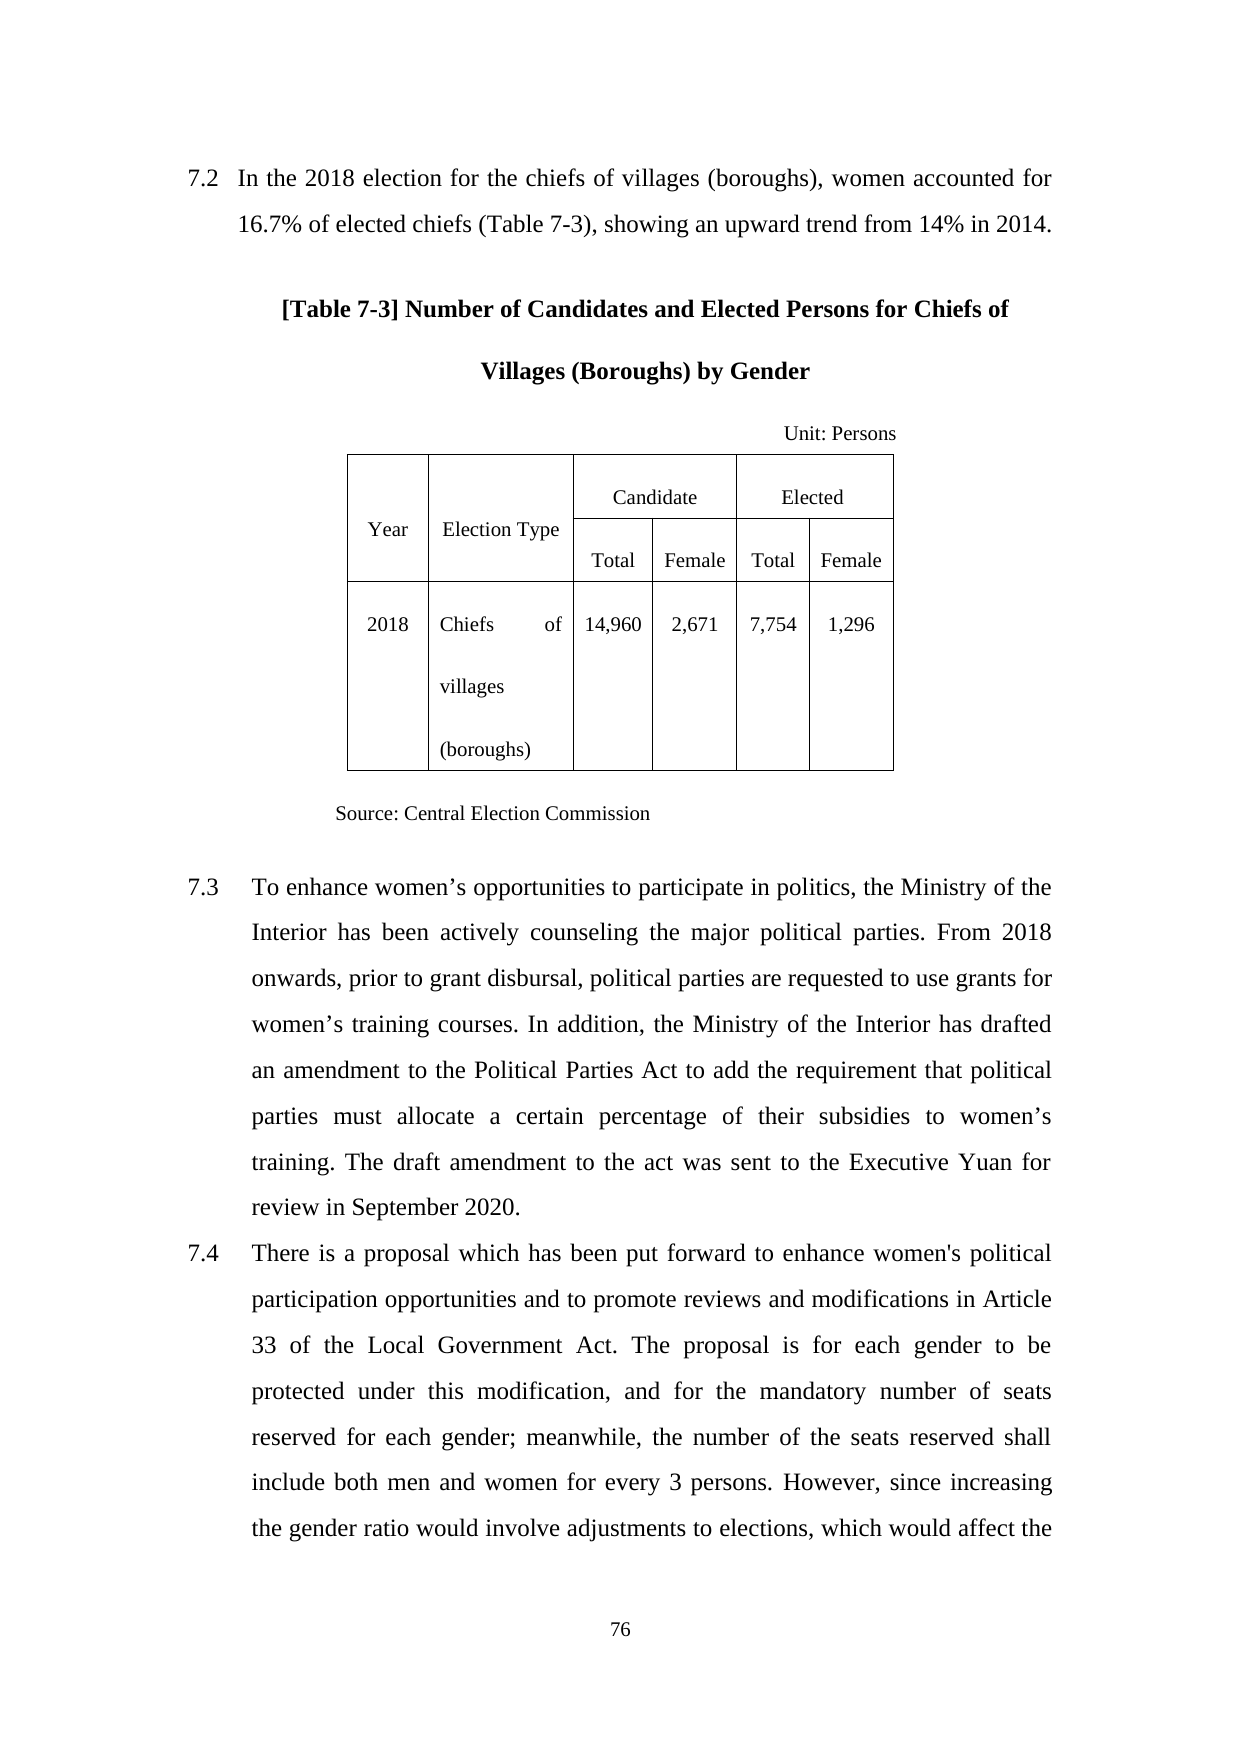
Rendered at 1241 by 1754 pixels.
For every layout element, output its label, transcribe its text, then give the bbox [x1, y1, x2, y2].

list There is a proposal which has been put forward to enhance women's political participation opportunities and to promote reviews and modifications in Article 33 of the Local Government Act. The proposal is for each gender to be protected under this modification, and for the mandatory number of seats reserved for each gender; meanwhile, the number of the seats reserved shall include both men and women for every 3 persons. However, since increasing the gender ratio would involve adjustments to elections, which would affect the [187, 1225, 1053, 1546]
table_cell Chiefs of villages (boroughs) [429, 582, 573, 770]
table_cell 14,960 [574, 582, 652, 770]
table_cell 2,671 [653, 582, 736, 770]
table_cell 2018 [348, 582, 428, 770]
table_cell Total [737, 519, 809, 581]
table_header Election Type [429, 455, 573, 581]
list In the 2018 election for the chiefs of villages (boroughs), women accounted for 16.7% of elected chiefs (Table 7-3), showing an upward trend from 14% in 2014. [187, 150, 1053, 242]
table_header Elected [737, 455, 893, 518]
table_cell Female [810, 519, 893, 581]
table_cell 7,754 [737, 582, 809, 770]
table_header Candidate [574, 455, 736, 518]
table_cell 1,296 [810, 582, 893, 770]
text Source: Central Election Commission [335, 771, 1053, 833]
list To enhance women’s opportunities to participate in politics, the Ministry of the Interior has been actively counseling the major political parties. From 2018 onwards, prior to grant disbursal, political parties are requested to use grants for women’s training courses. In addition, the Ministry of the Interior has drafted an amendment to the Political Parties Act to add the requirement that political parties must allocate a certain percentage of their subsidies to women’s training. The draft amendment to the act was sent to the Executive Yuan for review in September 2020. [187, 858, 1053, 1225]
table_cell Female [653, 519, 736, 581]
text Unit: Persons [187, 392, 896, 454]
table_cell Total [574, 519, 652, 581]
subtitle [Table 7-3] Number of Candidates and Elected Persons for Chiefs of Villages (Boroughs) by Gender [238, 267, 1053, 392]
table_header Year [348, 455, 428, 581]
